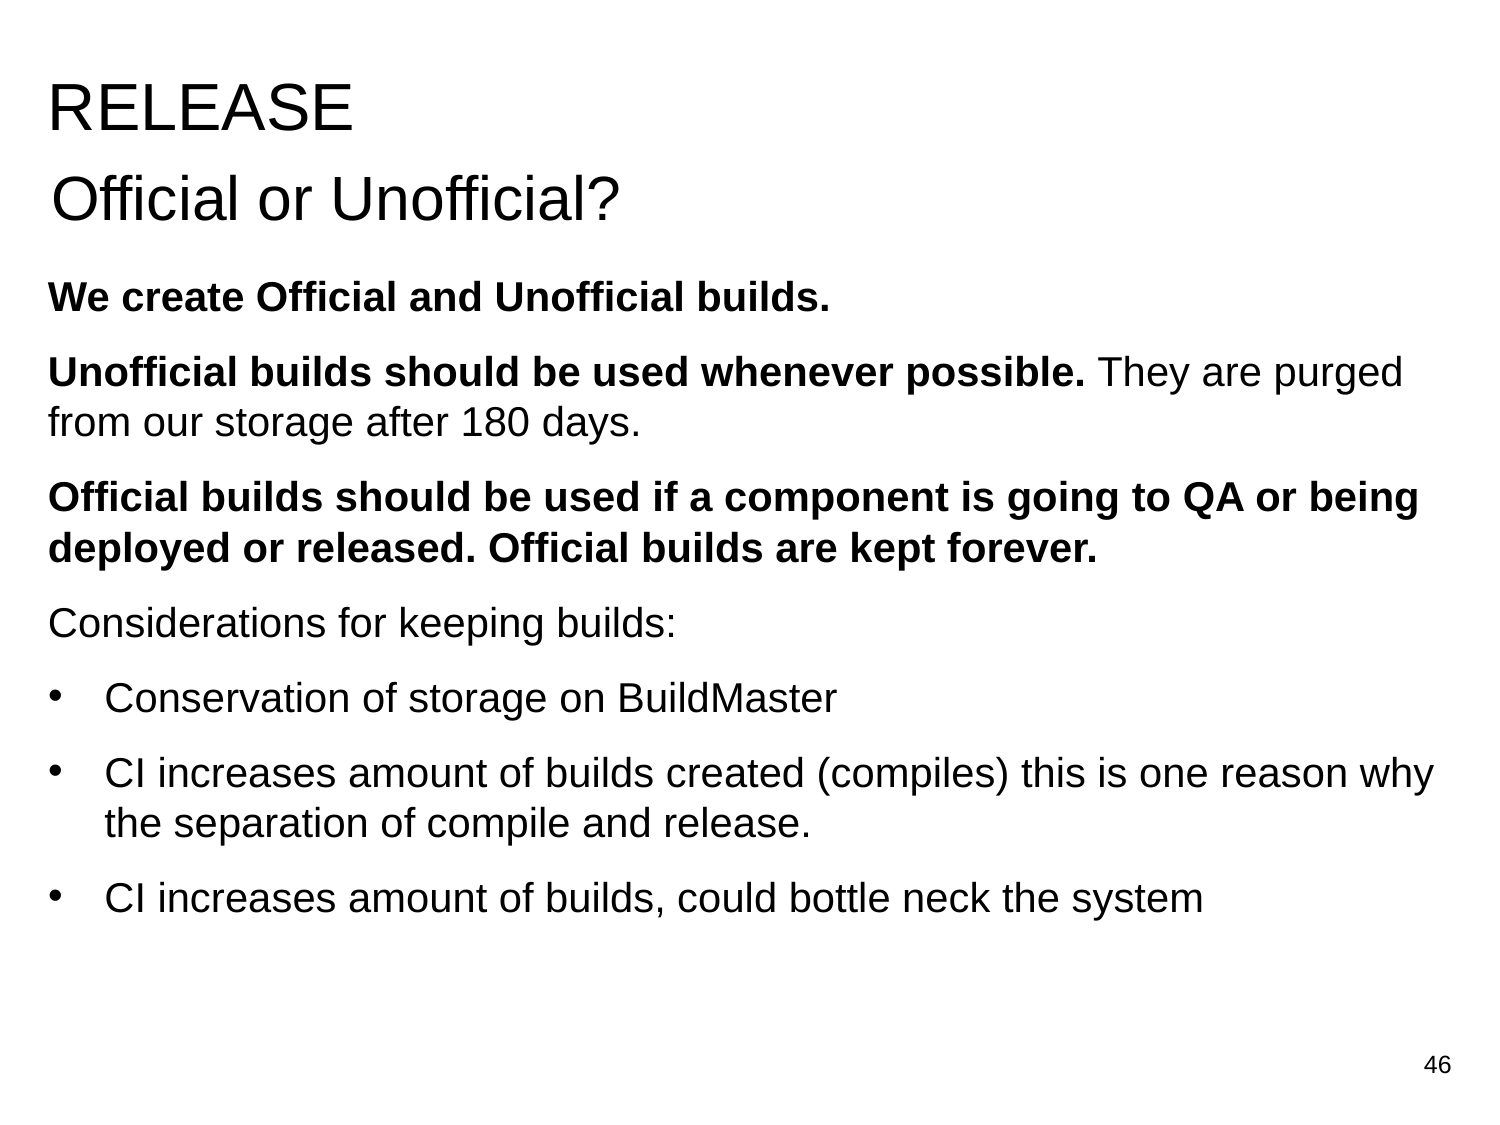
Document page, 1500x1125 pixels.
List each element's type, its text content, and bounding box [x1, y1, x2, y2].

title Release [48, 57, 1452, 150]
list Official or Unofficial? [48, 150, 1452, 241]
slide_number [1325, 1047, 1452, 1080]
list We create Official and Unofficial builds. Unofficial builds should be used whenever possible. They are purged from our storage after 180 days. Official builds should be used if a component is going to QA or being deployed or released. Official builds are kept forever. Considerations for keeping builds: Conservation of storage on BuildMaster CI increases amount of builds created (compiles) this is one reason why the separation of compile and release. CI increases amount of builds, could bottle neck the system [48, 262, 1452, 1021]
